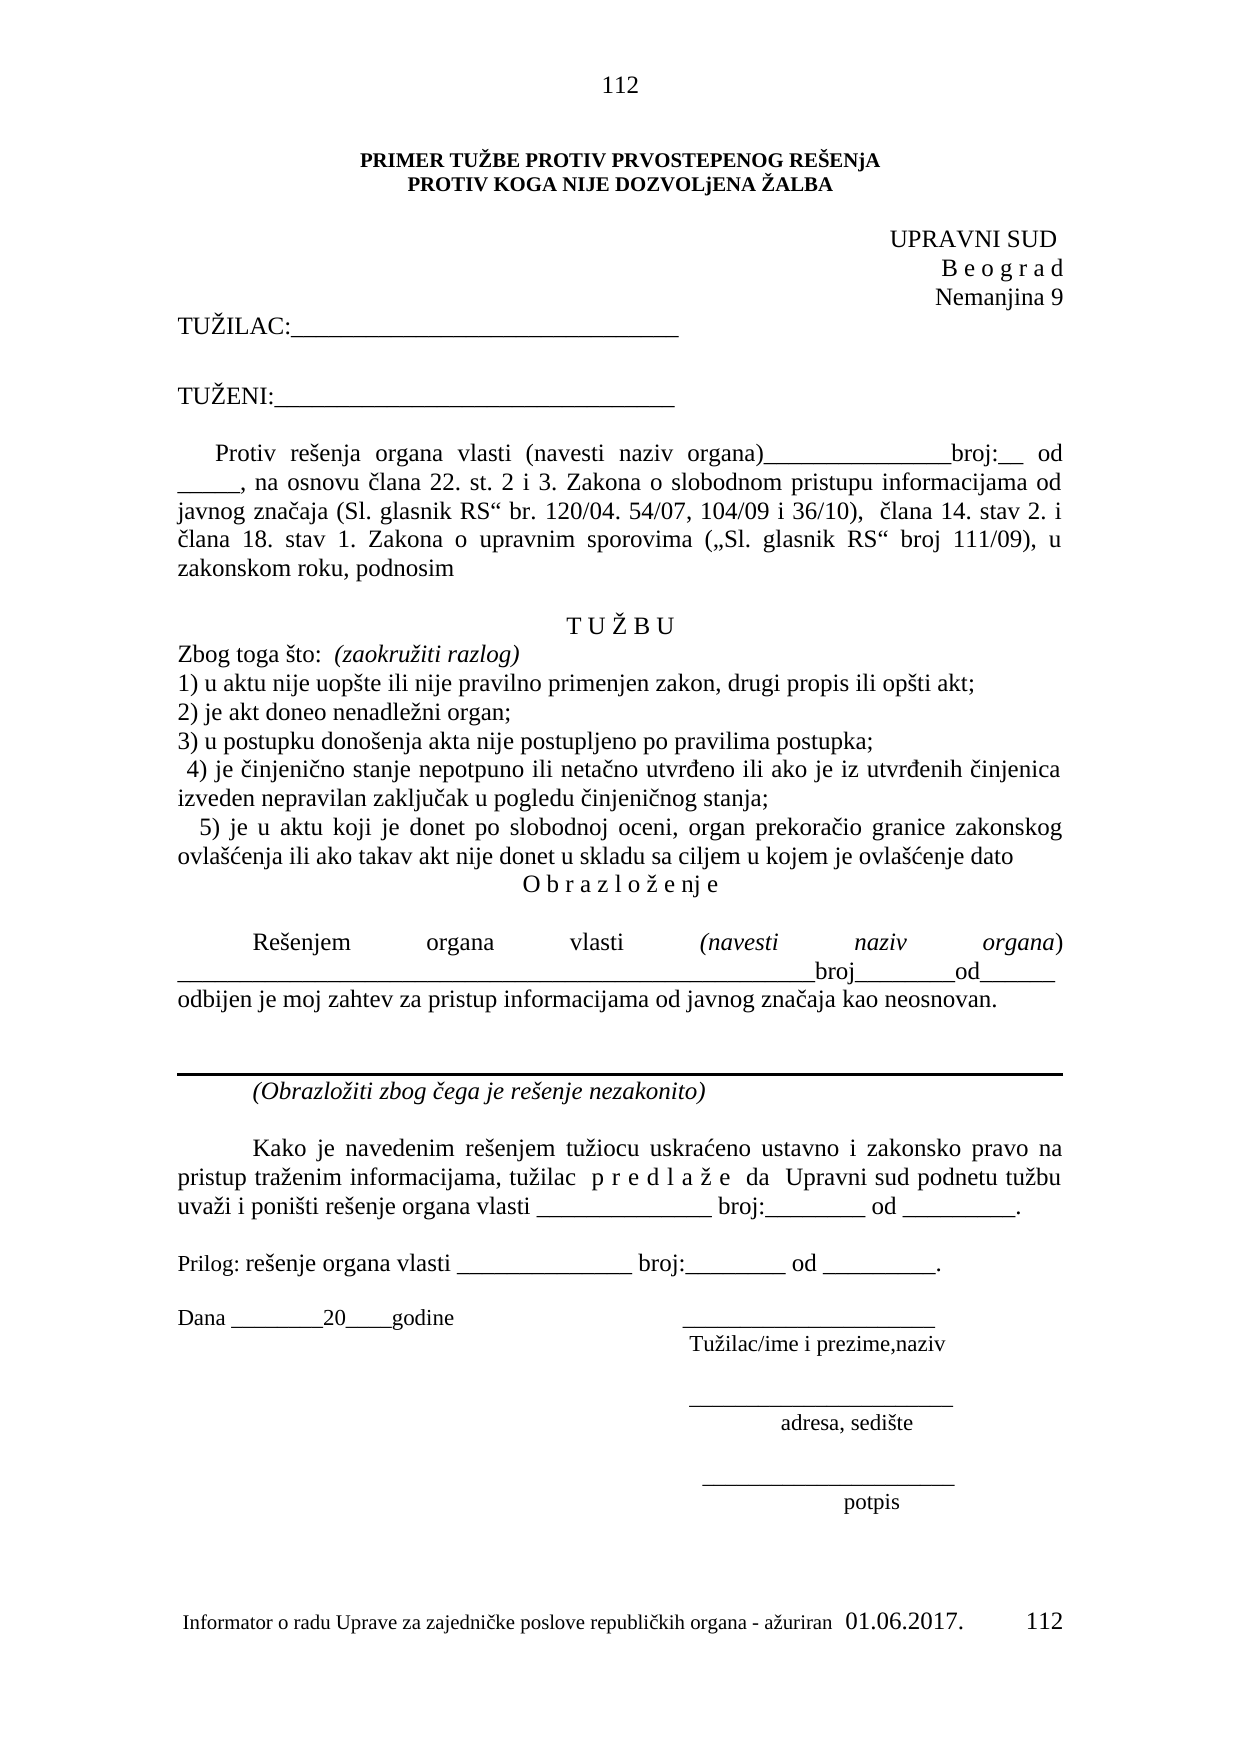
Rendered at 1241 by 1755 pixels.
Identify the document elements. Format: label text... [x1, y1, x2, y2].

text UPRAVNI SUD [177, 224, 1063, 253]
text Tužilac/ime i prezime,naziv [215, 1330, 1063, 1356]
text TUŽENI:________________________________ [177, 381, 1063, 409]
text Protiv rešenja organa vlasti (navesti naziv organa)_______________broj:__ od _____, na osnovu člana 22. st. 2 i 3. Zakona o slobodnom pristupu informacijama od javnog značaja (Sl. glasnik RS“ br. 120/04. 54/07, 104/09 i 36/10), člana 14. stav 2. i člana 18. stav 1. Zakona o upravnim sporovima („Sl. glasnik RS“ broj 111/09), u zakonskom roku, podnosim [177, 438, 1063, 582]
text 5) je u aktu koji je donet po slobodnoj oceni, organ prekoračio granice zakonskog ovlašćenja ili ako takav akt nije donet u skladu sa cilјem u kojem je ovlašćenje dato [140, 812, 1063, 869]
text PROTIV KOGA NIJE DOZVOLjENA ŽALBA [177, 172, 1063, 196]
text TUŽILAC:_______________________________ [177, 311, 1063, 339]
text adresa, sedište [215, 1409, 1063, 1435]
text B e o g r a d [177, 253, 1063, 282]
text (Obrazložiti zbog čega je rešenje nezakonito) [177, 1076, 1063, 1105]
text _______________________ [215, 1383, 1063, 1409]
text Dana ________20____godine ______________________ [177, 1304, 1063, 1330]
text potpis [215, 1488, 1063, 1514]
text 4) je činjenično stanje nepotpuno ili netačno utvrđeno ili ako je iz utvrđenih činjenica izveden nepravilan zaklјučak u pogledu činjeničnog stanja; [140, 754, 1063, 812]
text T U Ž B U [177, 611, 1063, 639]
text Zbog toga što: (zaokružiti razlog) [140, 639, 1063, 668]
text ______________________ [702, 1435, 1063, 1488]
text Prilog: rešenje organa vlasti ______________ broj:________ od _________. [177, 1248, 1063, 1277]
text 3) u postupku donošenja akta nije postuplјeno po pravilima postupka; [140, 726, 1063, 754]
text O b r a z l o ž e nj e [177, 869, 1063, 898]
text Kako je navedenim rešenjem tužiocu uskraćeno ustavno i zakonsko pravo na pristup traženim informacijama, tužilac p r e d l a ž e da Upravni sud podnetu tužbu uvaži i poništi rešenje organa vlasti ______________ broj:________ od _________. [177, 1133, 1063, 1220]
text PRIMER TUŽBE PROTIV PRVOSTEPENOG REŠENјA [177, 148, 1063, 172]
text Rešenjem organa vlasti (navesti naziv organa) ___________________________________________________broj________od______ odbijen je moj zahtev za pristup informacijama od javnog značaja kao neosnovan. [177, 927, 1063, 1013]
text 1) u aktu nije uopšte ili nije pravilno primenjen zakon, drugi propis ili opšti akt; [140, 668, 1063, 697]
text Nemanjina 9 [215, 282, 1063, 311]
text 2) je akt doneo nenadležni organ; [140, 697, 1063, 726]
